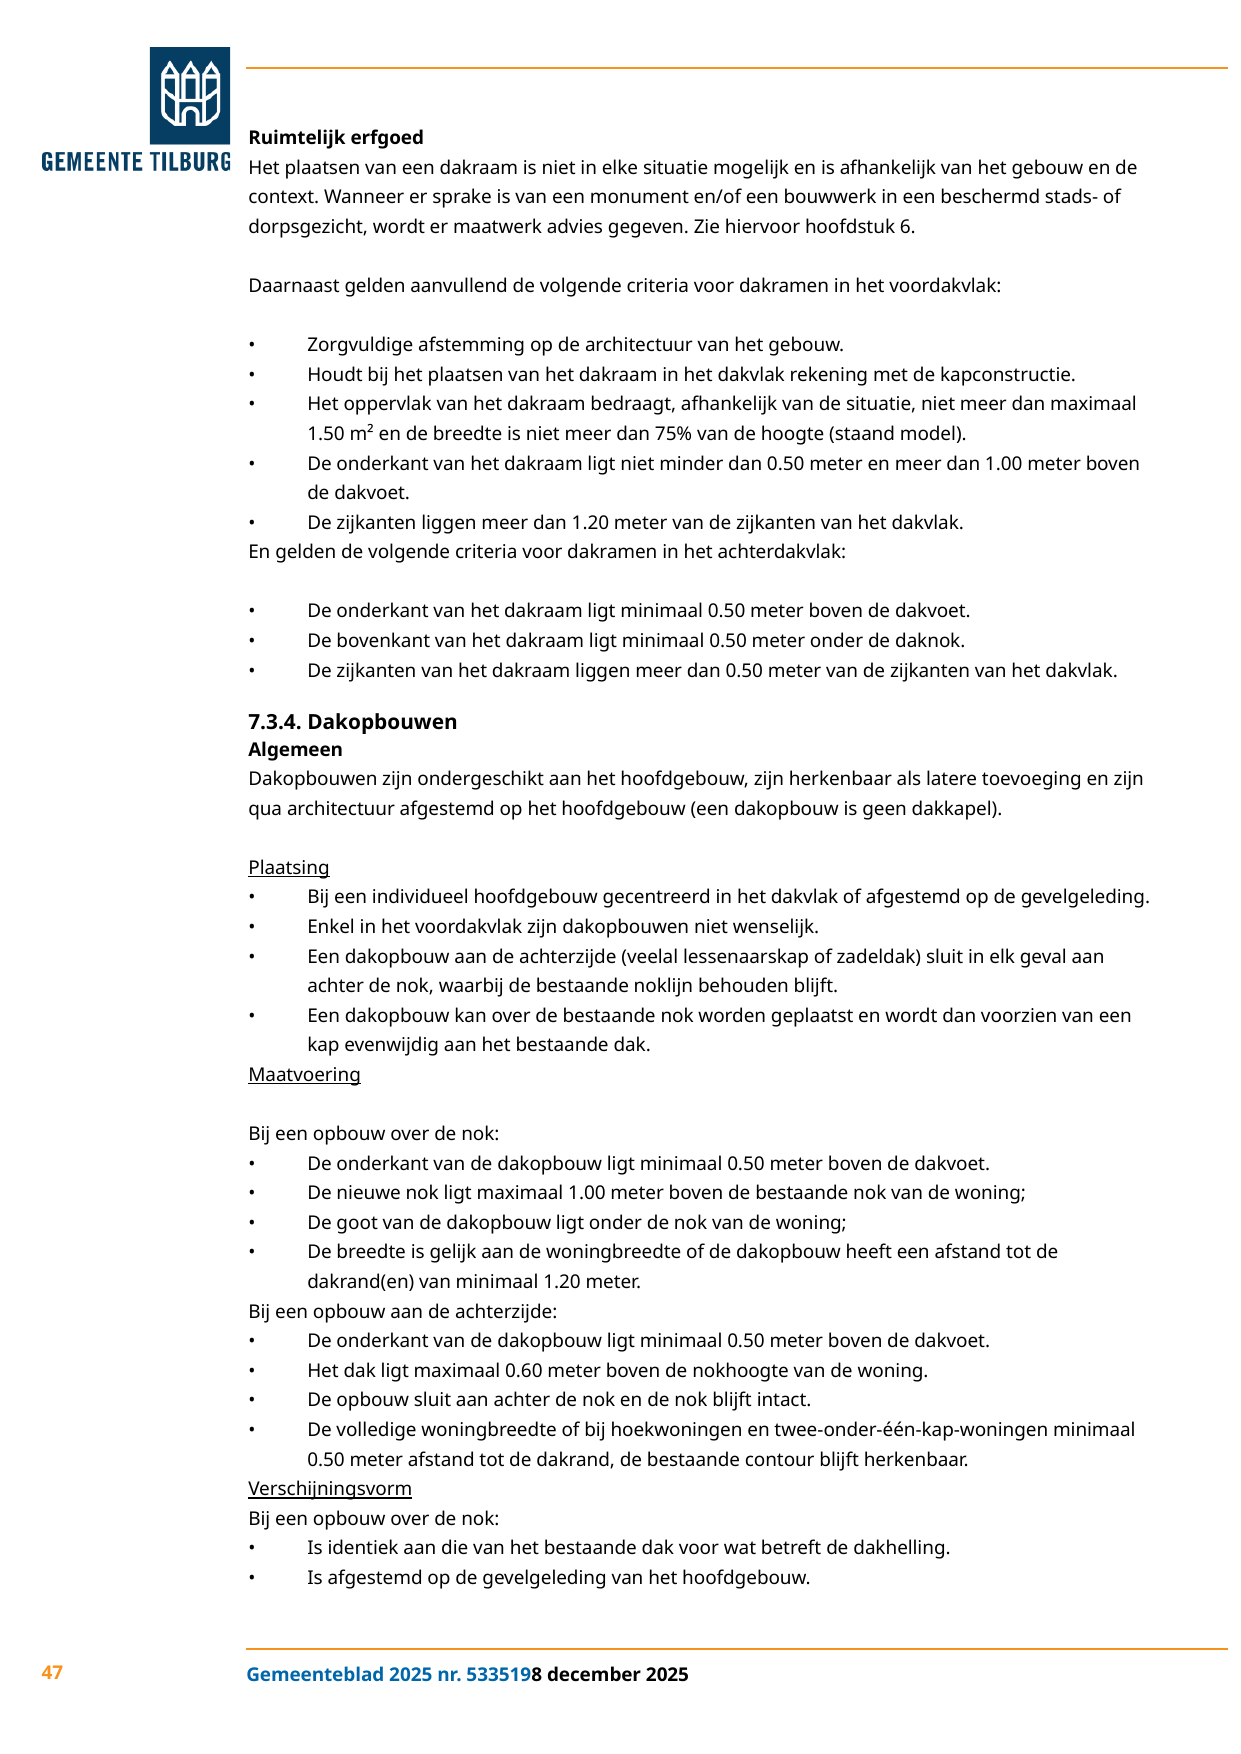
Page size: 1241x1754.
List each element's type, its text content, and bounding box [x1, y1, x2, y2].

list Houdt bij het plaatsen van het dakraam in het dakvlak rekening met de kapconstructie. [248, 361, 1152, 387]
text Maatvoering [248, 1061, 1152, 1087]
list Het dak ligt maximaal 0.60 meter boven de nokhoogte van de woning. [248, 1357, 1152, 1383]
list De goot van de dakopbouw ligt onder de nok van de woning; [248, 1209, 1152, 1235]
text Bij een opbouw over de nok: [248, 1505, 1152, 1531]
text Ruimtelijk erfgoed [248, 124, 1152, 150]
list De onderkant van de dakopbouw ligt minimaal 0.50 meter boven de dakvoet. [248, 1327, 1152, 1353]
list Het oppervlak van het dakraam bedraagt, afhankelijk van de situatie, niet meer dan maximaal 1.50 m² en de breedte is niet meer dan 75% van de hoogte (staand model). [248, 391, 1152, 446]
list Een dakopbouw aan de achterzijde (veelal lessenaarskap of zadeldak) sluit in elk geval aan achter de nok, waarbij de bestaande noklijn behouden blijft. [248, 943, 1152, 998]
list De onderkant van het dakraam ligt minimaal 0.50 meter boven de dakvoet. [248, 598, 1152, 623]
text Daarnaast gelden aanvullend de volgende criteria voor dakramen in het voordakvlak: [248, 272, 1152, 298]
text Plaatsing [248, 854, 1152, 880]
list De volledige woningbreedte of bij hoekwoningen en twee-onder-één-kap-woningen minimaal 0.50 meter afstand tot de dakrand, de bestaande contour blijft herkenbaar. [248, 1416, 1152, 1471]
list De onderkant van de dakopbouw ligt minimaal 0.50 meter boven de dakvoet. [248, 1150, 1152, 1176]
list De zijkanten van het dakraam liggen meer dan 0.50 meter van de zijkanten van het dakvlak. [248, 657, 1152, 683]
list De opbouw sluit aan achter de nok en de nok blijft intact. [248, 1387, 1152, 1412]
list Enkel in het voordakvlak zijn dakopbouwen niet wenselijk. [248, 913, 1152, 939]
list Is afgestemd op de gevelgeleding van het hoofdgebouw. [248, 1564, 1152, 1590]
list De onderkant van het dakraam ligt niet minder dan 0.50 meter en meer dan 1.00 meter boven de dakvoet. [248, 450, 1152, 505]
text 7.3.4. Dakopbouwen [248, 707, 1152, 736]
list Is identiek aan die van het bestaande dak voor wat betreft de dakhelling. [248, 1534, 1152, 1560]
list Een dakopbouw kan over de bestaande nok worden geplaatst en wordt dan voorzien van een kap evenwijdig aan het bestaande dak. [248, 1002, 1152, 1057]
text Bij een opbouw over de nok: [248, 1120, 1152, 1146]
text Verschijningsvorm [248, 1475, 1152, 1501]
text En gelden de volgende criteria voor dakramen in het achterdakvlak: [248, 538, 1152, 564]
list Zorgvuldige afstemming op de architectuur van het gebouw. [248, 331, 1152, 357]
list De bovenkant van het dakraam ligt minimaal 0.50 meter onder de daknok. [248, 627, 1152, 653]
text Algemeen [248, 736, 1152, 761]
picture [41, 47, 231, 172]
list Bij een individueel hoofdgebouw gecentreerd in het dakvlak of afgestemd op de gevelgeleding. [248, 884, 1152, 909]
list De nieuwe nok ligt maximaal 1.00 meter boven de bestaande nok van de woning; [248, 1179, 1152, 1205]
text Dakopbouwen zijn ondergeschikt aan het hoofdgebouw, zijn herkenbaar als latere toevoeging en zijn qua architectuur afgestemd op het hoofdgebouw (een dakopbouw is geen dakkapel). [248, 765, 1152, 821]
list De breedte is gelijk aan de woningbreedte of de dakopbouw heeft een afstand tot de dakrand(en) van minimaal 1.20 meter. [248, 1239, 1152, 1294]
list De zijkanten liggen meer dan 1.20 meter van de zijkanten van het dakvlak. [248, 509, 1152, 535]
text Bij een opbouw aan de achterzijde: [248, 1298, 1152, 1323]
text Het plaatsen van een dakraam is niet in elke situatie mogelijk en is afhankelijk van het gebouw en de context. Wanneer er sprake is van een monument en/of een bouwwerk in een beschermd stads- of dorpsgezicht, wordt er maatwerk advies gegeven. Zie hiervoor hoofdstuk 6. [248, 154, 1152, 239]
